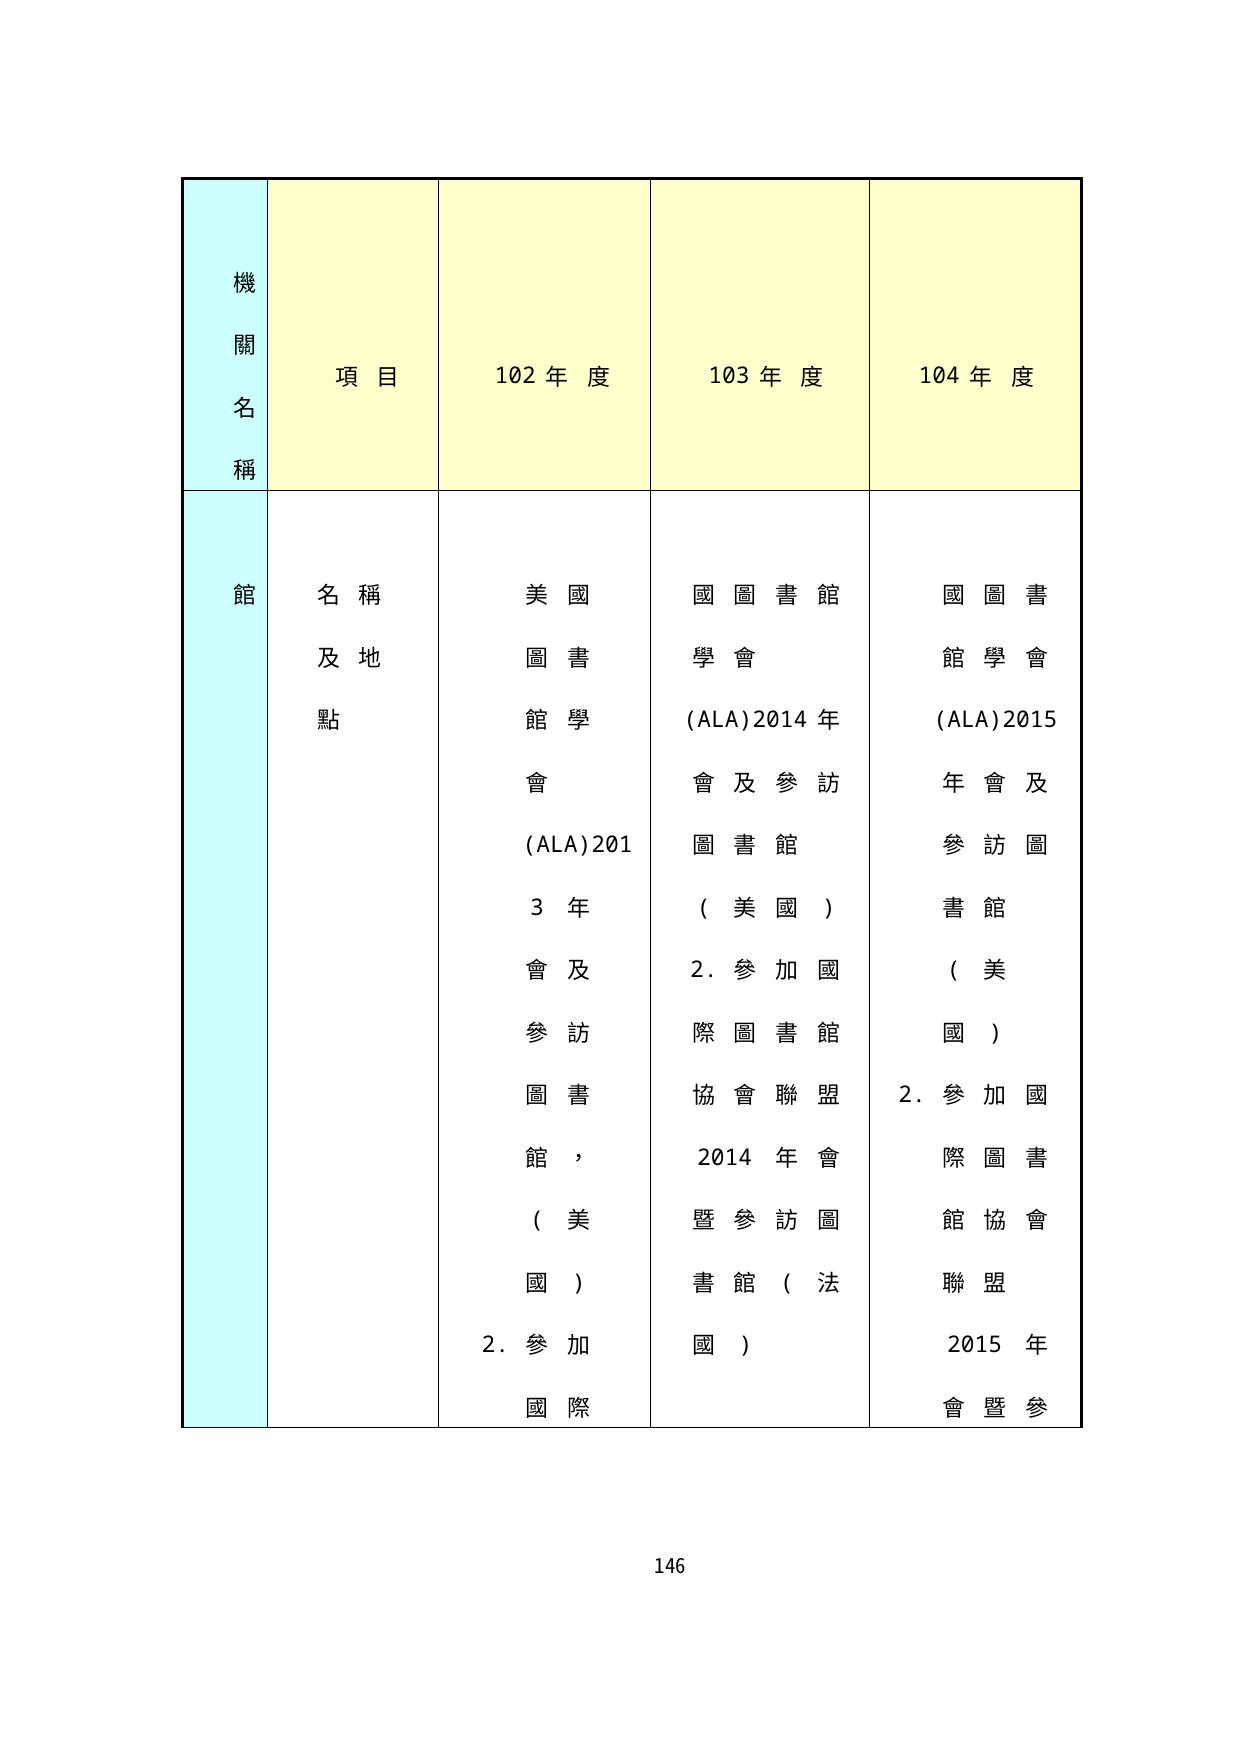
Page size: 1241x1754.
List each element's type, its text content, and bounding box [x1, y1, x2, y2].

table_cell 名稱及地點 [268, 491, 438, 1427]
table_cell 美國圖書館學會(ALA)2013年會及參訪圖書館，(美國) 2.參加國際 [439, 491, 650, 1427]
table_header 104年度 [870, 180, 1080, 490]
table_header 機關名稱 [184, 180, 267, 490]
table_header 103年度 [651, 180, 869, 490]
table_cell 國圖書館學會(ALA)2014年會及參訪圖書館(美國) 2.參加國際圖書館協會聯盟2014年會暨參訪圖書館(法國) [651, 491, 869, 1427]
table_header 項目 [268, 180, 438, 490]
table_cell 國圖書館學會(ALA)2015年會及參訪圖書館(美國) 2.參加國際圖書館協會聯盟2015年會暨參 [870, 491, 1080, 1427]
table_header 102年度 [439, 180, 650, 490]
table_cell 館 [184, 491, 267, 1427]
